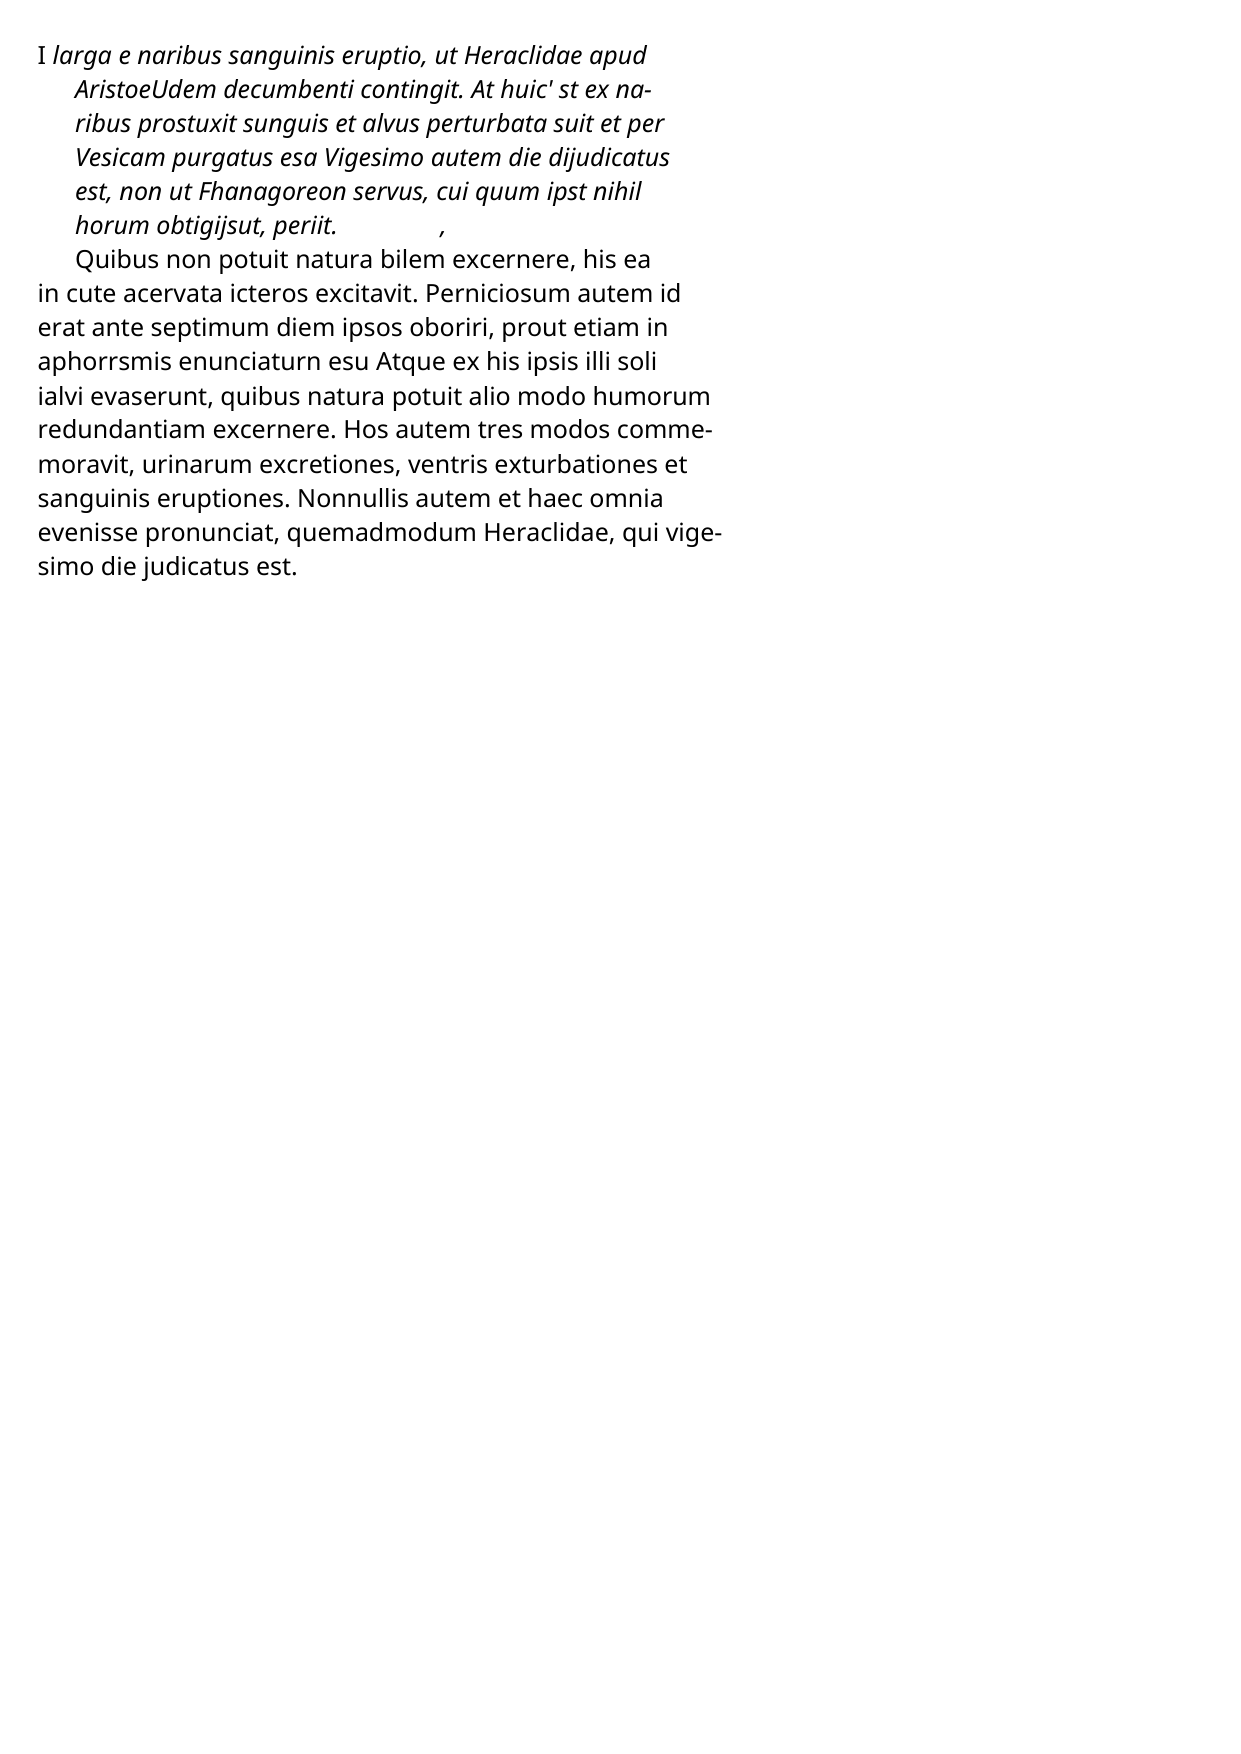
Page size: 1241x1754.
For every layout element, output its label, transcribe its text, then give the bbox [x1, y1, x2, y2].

text Quibus non potuit natura bilem excernere, his ea in cute acervata icteros excitavit. Perniciosum autem id erat ante septimum diem ipsos oboriri, prout etiam in aphorrsmis enunciaturn esu Atque ex his ipsis illi soli ialvi evaserunt, quibus natura potuit alio modo humorum redundantiam excernere. Hos autem tres modos comme- moravit, urinarum excretiones, ventris exturbationes et sanguinis eruptiones. Nonnullis autem et haec omnia evenisse pronunciat, quemadmodum Heraclidae, qui vige- simo die judicatus est. [37, 242, 1203, 582]
text I larga e naribus sanguinis eruptio, ut Heraclidae apud AristoeUdem decumbenti contingit. At huic' st ex na- ribus prostuxit sunguis et alvus perturbata suit et per Vesicam purgatus esa Vigesimo autem die dijudicatus est, non ut Fhanagoreon servus, cui quum ipst nihil horum obtigijsut, periit. , [37, 37, 1203, 242]
